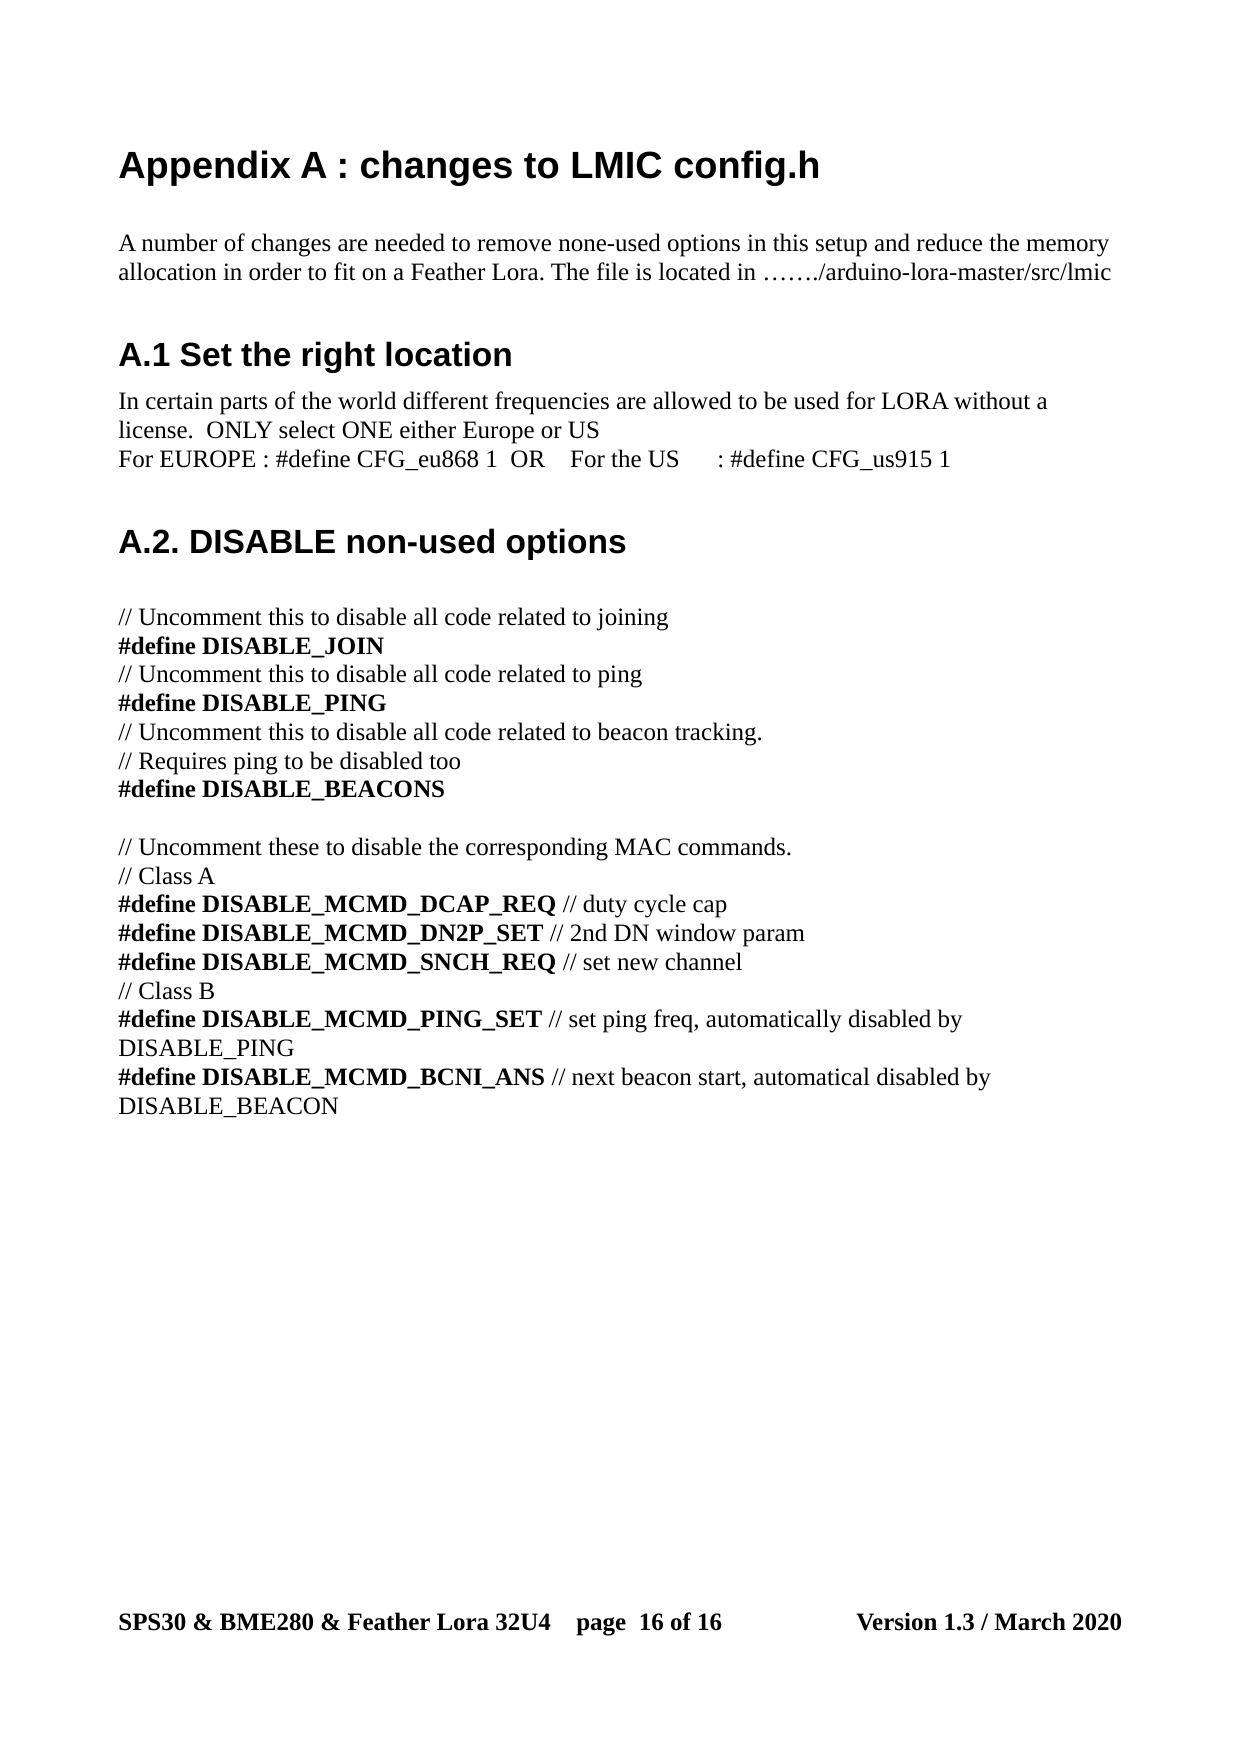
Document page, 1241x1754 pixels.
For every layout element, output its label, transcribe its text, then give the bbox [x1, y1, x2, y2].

text #define DISABLE_BEACONS [118, 774, 1122, 803]
subtitle Appendix A : changes to LMIC config.h [118, 143, 1122, 187]
subtitle A.1 Set the right location [118, 335, 1122, 374]
text #define DISABLE_MCMD_BCNI_ANS // next beacon start, automatical disabled by DISABLE_BEACON [118, 1062, 1122, 1119]
text // Uncomment these to disable the corresponding MAC commands. [118, 832, 1122, 861]
text #define DISABLE_MCMD_SNCH_REQ // set new channel [118, 947, 1122, 976]
text A number of changes are needed to remove none-used options in this setup and reduce the memory allocation in order to fit on a Feather Lora. The file is located in ……./arduino-lora-master/src/lmic [118, 228, 1122, 286]
text #define DISABLE_MCMD_PING_SET // set ping freq, automatically disabled by DISABLE_PING [118, 1004, 1122, 1062]
text For EUROPE : #define CFG_eu868 1 OR For the US : #define CFG_us915 1 [118, 444, 1122, 472]
text // Requires ping to be disabled too [118, 746, 1122, 774]
text #define DISABLE_MCMD_DCAP_REQ // duty cycle cap [118, 889, 1122, 918]
text #define DISABLE_PING [118, 688, 1122, 717]
text // Class B [118, 976, 1122, 1004]
text In certain parts of the world different frequencies are allowed to be used for LORA without a license. ONLY select ONE either Europe or US [118, 386, 1122, 444]
text // Class A [118, 861, 1122, 889]
text // Uncomment this to disable all code related to joining [118, 602, 1122, 631]
text #define DISABLE_JOIN [118, 631, 1122, 659]
subtitle A.2. DISABLE non-used options [118, 522, 1122, 561]
text #define DISABLE_MCMD_DN2P_SET // 2nd DN window param [118, 918, 1122, 947]
text // Uncomment this to disable all code related to beacon tracking. [118, 717, 1122, 746]
text // Uncomment this to disable all code related to ping [118, 659, 1122, 688]
